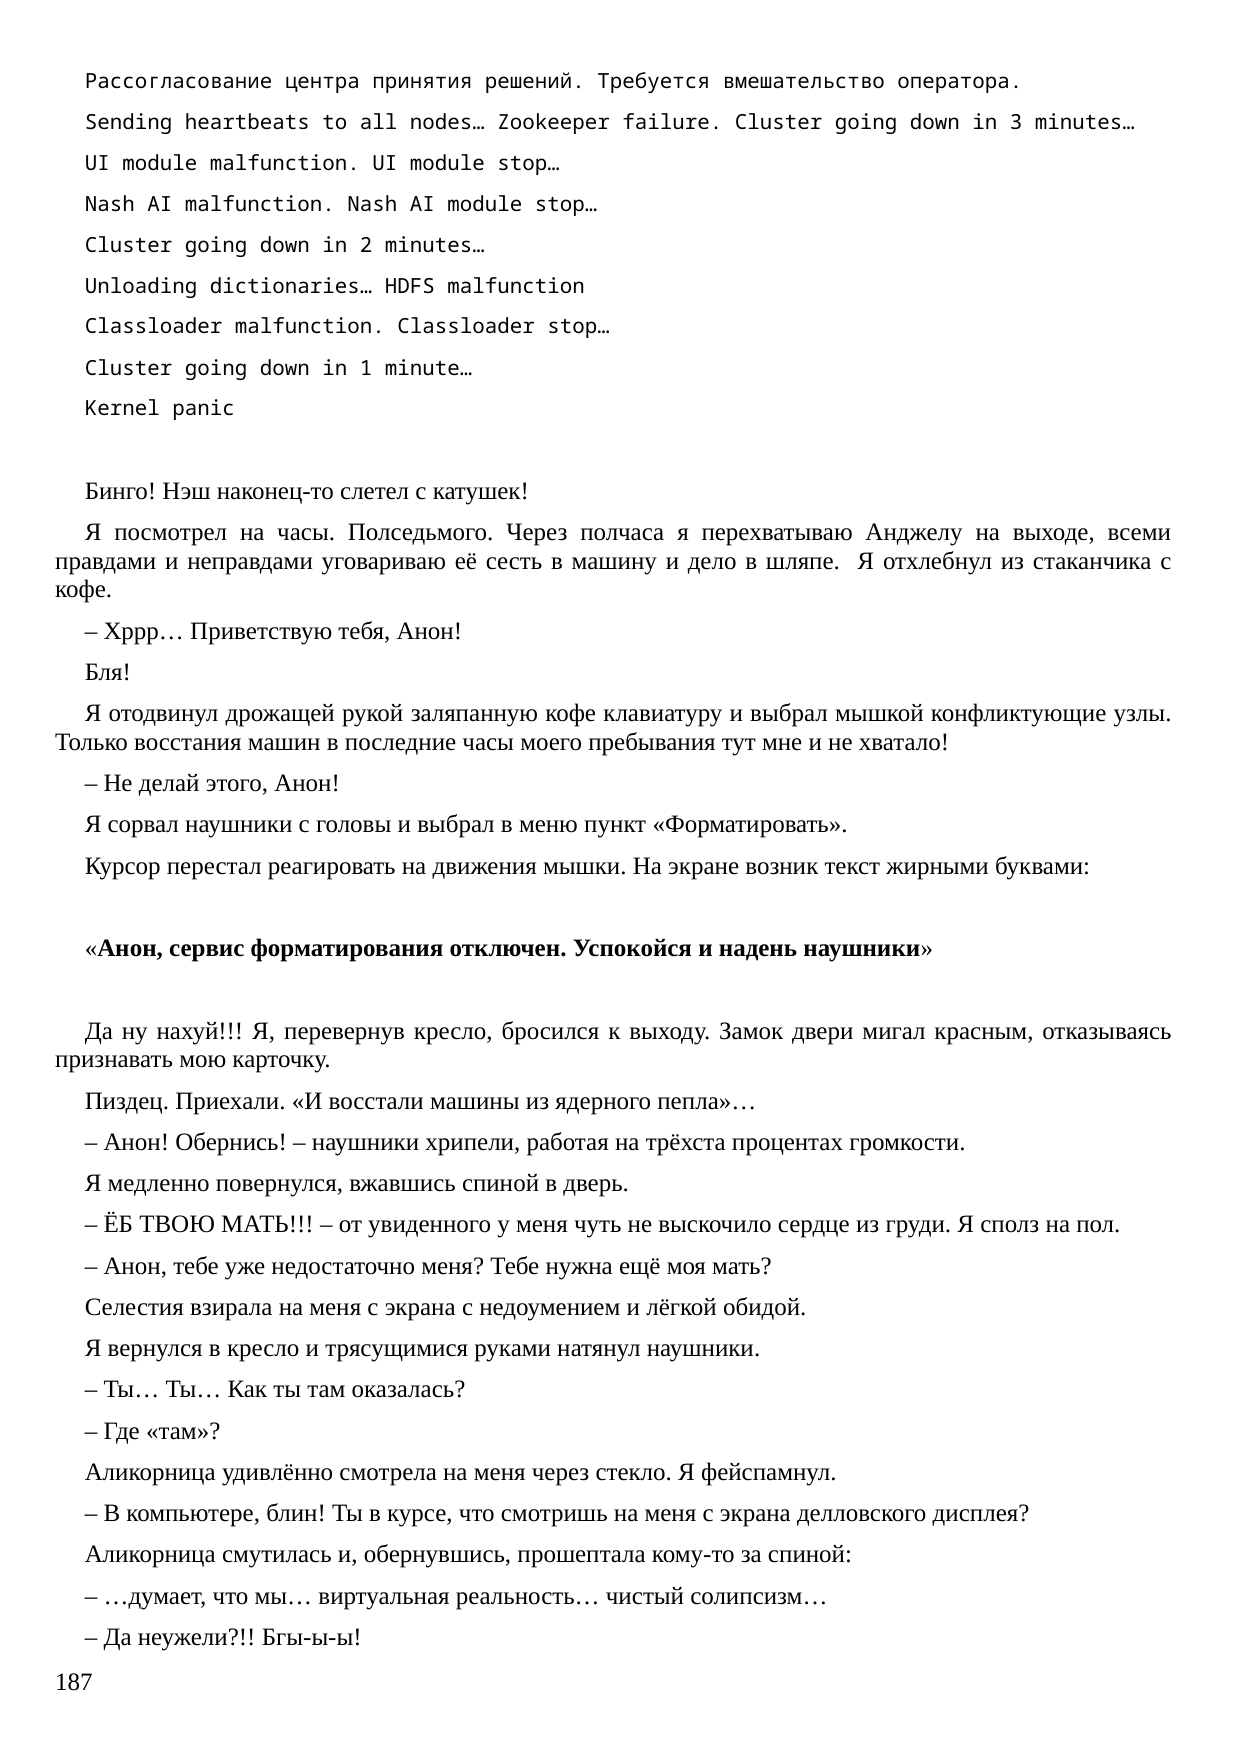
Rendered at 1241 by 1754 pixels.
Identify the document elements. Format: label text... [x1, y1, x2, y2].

text – …думает, что мы… виртуальная реальность… чистый солипсизм… [55, 1581, 1173, 1609]
text Я вернулся в кресло и трясущимися руками натянул наушники. [55, 1333, 1173, 1362]
text Kernel panic [55, 393, 1173, 422]
text Cluster going down in 1 minute… [55, 353, 1173, 381]
text – Да неужели?!! Бгы-ы-ы! [55, 1622, 1173, 1651]
text – Не делай этого, Анон! [55, 768, 1173, 797]
text Аликорница смутилась и, обернувшись, прошептала кому-то за спиной: [55, 1539, 1173, 1568]
text Да ну нахуй!!! Я, перевернув кресло, бросился к выходу. Замок двери мигал красным, отказываясь признавать мою карточку. [55, 1016, 1173, 1073]
text Nash AI malfunction. Nash AI module stop… [55, 189, 1173, 217]
text Sending heartbeats to all nodes… Zookeeper failure. Cluster going down in 3 minutes… [55, 107, 1173, 135]
text – ЁБ ТВОЮ МАТЬ!!! – от увиденного у меня чуть не выскочило сердце из груди. Я сполз на пол. [55, 1209, 1173, 1238]
text Бля! [55, 657, 1173, 686]
text Бинго! Нэш наконец-то слетел с катушек! [55, 476, 1173, 504]
text UI module malfunction. UI module stop… [55, 148, 1173, 176]
text «Анон, сервис форматирования отключен. Успокойся и надень наушники» [55, 933, 1173, 962]
text – Где «там»? [55, 1416, 1173, 1444]
text Аликорница удивлённо смотрела на меня через стекло. Я фейспамнул. [55, 1457, 1173, 1486]
text Classloader malfunction. Classloader stop… [55, 312, 1173, 340]
text Рассогласование центра принятия решений. Требуется вмешательство оператора. [55, 66, 1173, 94]
text Селестия взирала на меня с экрана с недоумением и лёгкой обидой. [55, 1292, 1173, 1321]
text – Хррр… Приветствую тебя, Анон! [55, 616, 1173, 644]
text Я медленно повернулся, вжавшись спиной в дверь. [55, 1168, 1173, 1197]
text Я посмотрел на часы. Полседьмого. Через полчаса я перехватываю Анджелу на выходе, всеми правдами и неправдами уговариваю её сесть в машину и дело в шляпе. Я отхлебнул из стаканчика с кофе. [55, 517, 1173, 603]
text – Анон, тебе уже недостаточно меня? Тебе нужна ещё моя мать? [55, 1251, 1173, 1279]
text Я отодвинул дрожащей рукой заляпанную кофе клавиатуру и выбрал мышкой конфликтующие узлы. Только восстания машин в последние часы моего пребывания тут мне и не хватало! [55, 698, 1173, 756]
text – Ты… Ты… Как ты там оказалась? [55, 1374, 1173, 1403]
text Cluster going down in 2 minutes… [55, 230, 1173, 258]
text Я сорвал наушники с головы и выбрал в меню пункт «Форматировать». [55, 809, 1173, 838]
text – Анон! Обернись! – наушники хрипели, работая на трёхста процентах громкости. [55, 1127, 1173, 1156]
text Unloading dictionaries… HDFS malfunction [55, 271, 1173, 299]
text – В компьютере, блин! Ты в курсе, что смотришь на меня с экрана делловского дисплея? [55, 1498, 1173, 1527]
text Курсор перестал реагировать на движения мышки. На экране возник текст жирными буквами: [55, 851, 1173, 879]
text Пиздец. Приехали. «И восстали машины из ядерного пепла»… [55, 1086, 1173, 1114]
